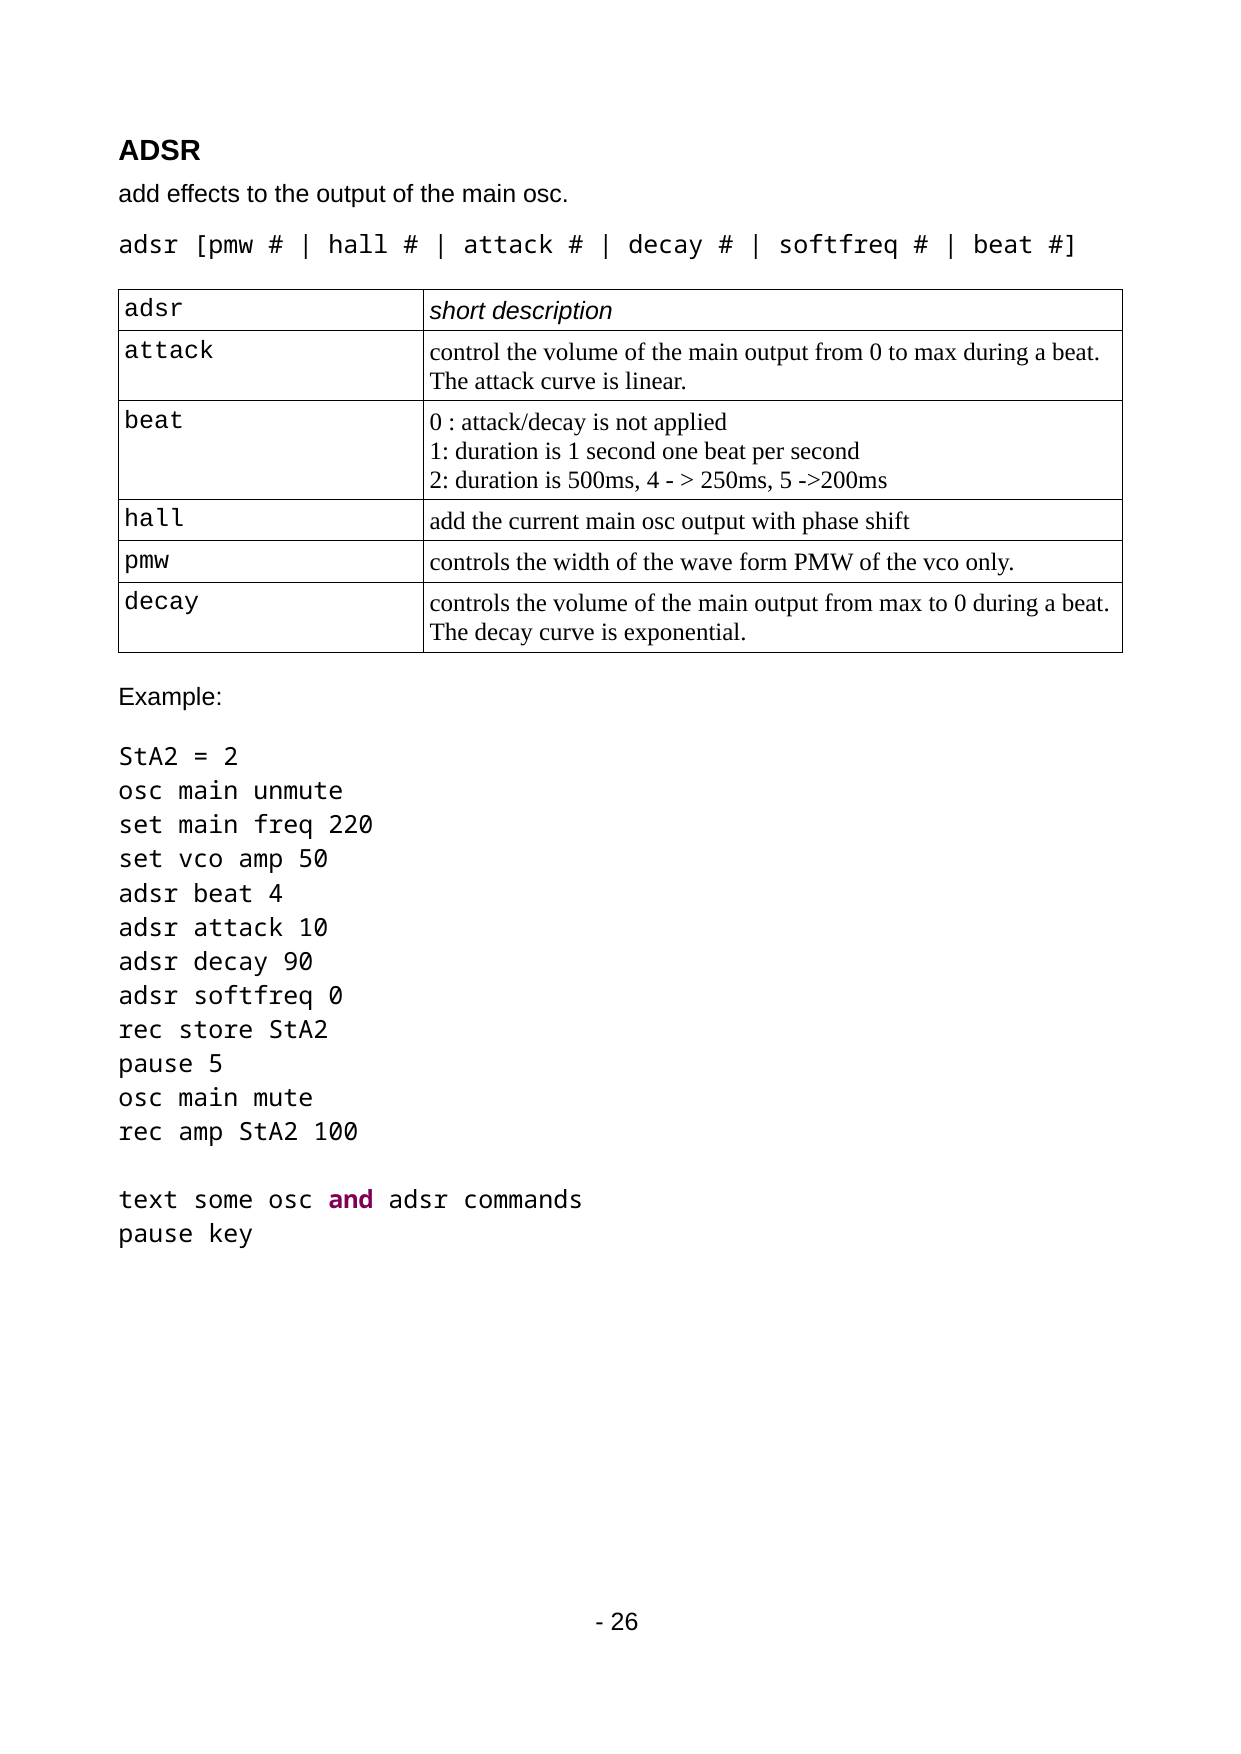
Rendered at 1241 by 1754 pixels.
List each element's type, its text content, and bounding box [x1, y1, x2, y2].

table_header adsr [119, 290, 423, 330]
text text some osc and adsr commands [118, 1182, 1122, 1216]
table_header short description [424, 290, 1122, 330]
table_cell add the current main osc output with phase shift [424, 500, 1122, 540]
text set main freq 220 [118, 807, 1122, 841]
table_cell attack [119, 331, 423, 400]
text rec amp StA2 100 [118, 1114, 1122, 1148]
text add effects to the output of the main osc. [118, 179, 1122, 207]
text adsr decay 90 [118, 943, 1122, 977]
text rec store StA2 [118, 1011, 1122, 1046]
text osc main unmute [118, 773, 1122, 807]
text adsr beat 4 [118, 875, 1122, 909]
table_cell beat [119, 401, 423, 499]
text adsr [pmw # | hall # | attack # | decay # | softfreq # | beat #] [118, 226, 1122, 260]
text pause key [118, 1216, 1122, 1250]
table_cell controls the volume of the main output from max to 0 during a beat. The decay curve is exponential. [424, 583, 1122, 652]
text set vco amp 50 [118, 841, 1122, 875]
text osc main mute [118, 1079, 1122, 1114]
table_cell decay [119, 583, 423, 652]
table_cell hall [119, 500, 423, 540]
table_cell control the volume of the main output from 0 to max during a beat. The attack curve is linear. [424, 331, 1122, 400]
subtitle ADSR [118, 133, 1122, 166]
text Example: [118, 681, 1122, 710]
text pause 5 [118, 1046, 1122, 1079]
text adsr attack 10 [118, 909, 1122, 943]
table_cell pmw [119, 541, 423, 582]
text adsr softfreq 0 [118, 977, 1122, 1011]
table_cell controls the width of the wave form PMW of the vco only. [424, 541, 1122, 582]
text StA2 = 2 [118, 739, 1122, 773]
table_cell 0 : attack/decay is not applied 1: duration is 1 second one beat per second 2: duration is 500ms, 4 - > 250ms, 5 ->200ms [424, 401, 1122, 499]
